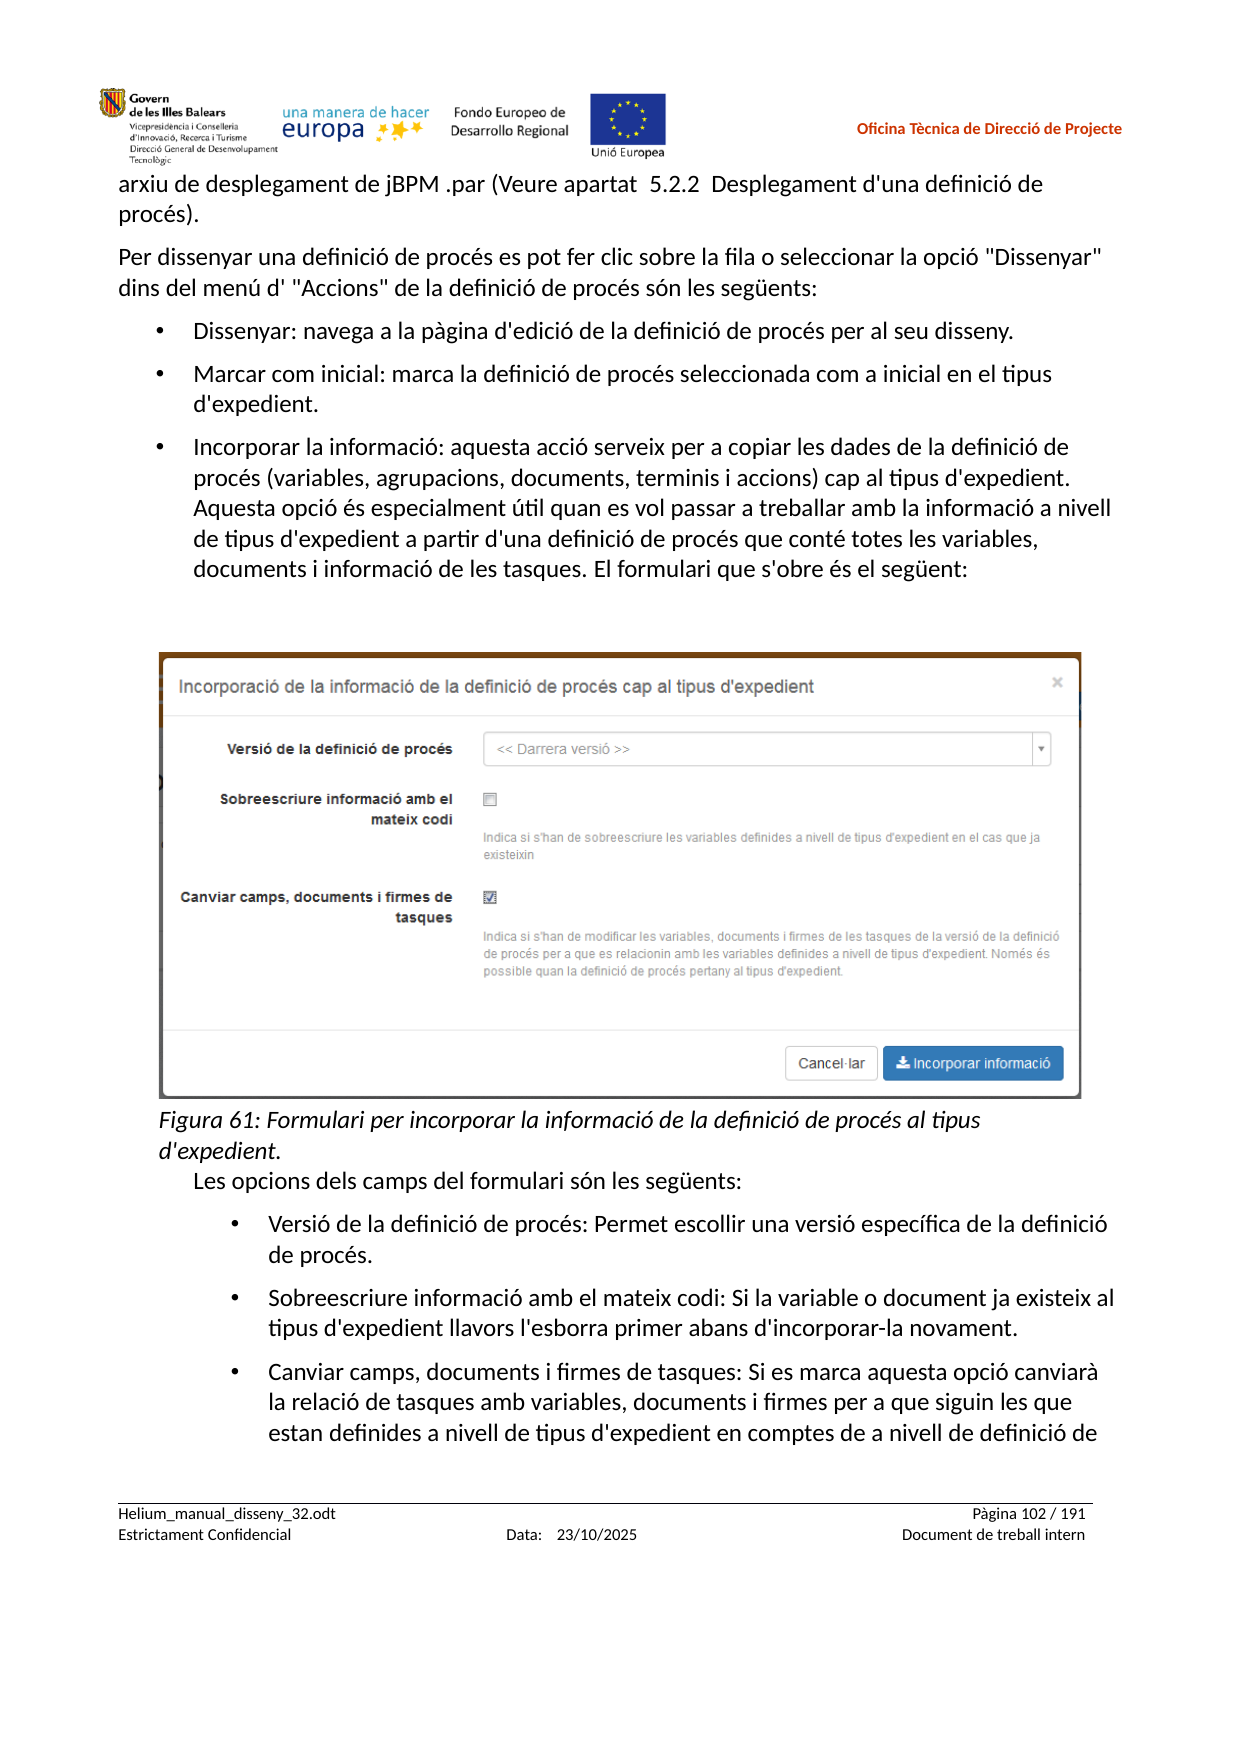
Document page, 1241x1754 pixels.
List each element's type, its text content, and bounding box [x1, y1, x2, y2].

picture [99, 87, 668, 166]
list Sobreescriure informació amb el mateix codi: Si la variable o document ja existeix al tipus d'expedient llavors l'esborra primer abans d'incorporar-la novament. [231, 1282, 1122, 1343]
list Incorporar la informació: aquesta acció serveix per a copiar les dades de la definició de procés (variables, agrupacions, documents, terminis i accions) cap al tipus d'expedient. Aquesta opció és especialment útil quan es vol passar a treballar amb la informació a nivell de tipus d'expedient a partir d'una definició de procés que conté totes les variables, documents i informació de les tasques. El formulari que s'obre és el següent: [156, 432, 1122, 584]
text Per dissenyar una definició de procés es pot fer clic sobre la fila o seleccionar la opció "Dissenyar" dins del menú d' "Accions" de la definició de procés són les següents: [118, 241, 1122, 302]
list Marcar com inicial: marca la definició de procés seleccionada com a inicial en el tipus d'expedient. [156, 358, 1122, 419]
list Versió de la definició de procés: Permet escollir una versió específica de la definició de procés. [231, 1208, 1122, 1269]
list Canviar camps, documents i firmes de tasques: Si es marca aquesta opció canviarà la relació de tasques amb variables, documents i firmes per a que siguin les que estan definides a nivell de tipus d'expedient en comptes de a nivell de definició de [231, 1356, 1122, 1447]
text Figura 61: Formulari per incorporar la informació de la definició de procés al tipus d'expedient. [159, 1099, 1081, 1166]
picture [158, 652, 1082, 1099]
text arxiu de desplegament de jBPM .par (Veure apartat 5.2.2 Desplegament d'una definició de procés). [118, 168, 1122, 229]
list Dissenyar: navega a la pàgina d'edició de la definició de procés per al seu disseny. [156, 315, 1122, 346]
text Les opcions dels camps del formulari són les següents: [118, 640, 1122, 1196]
